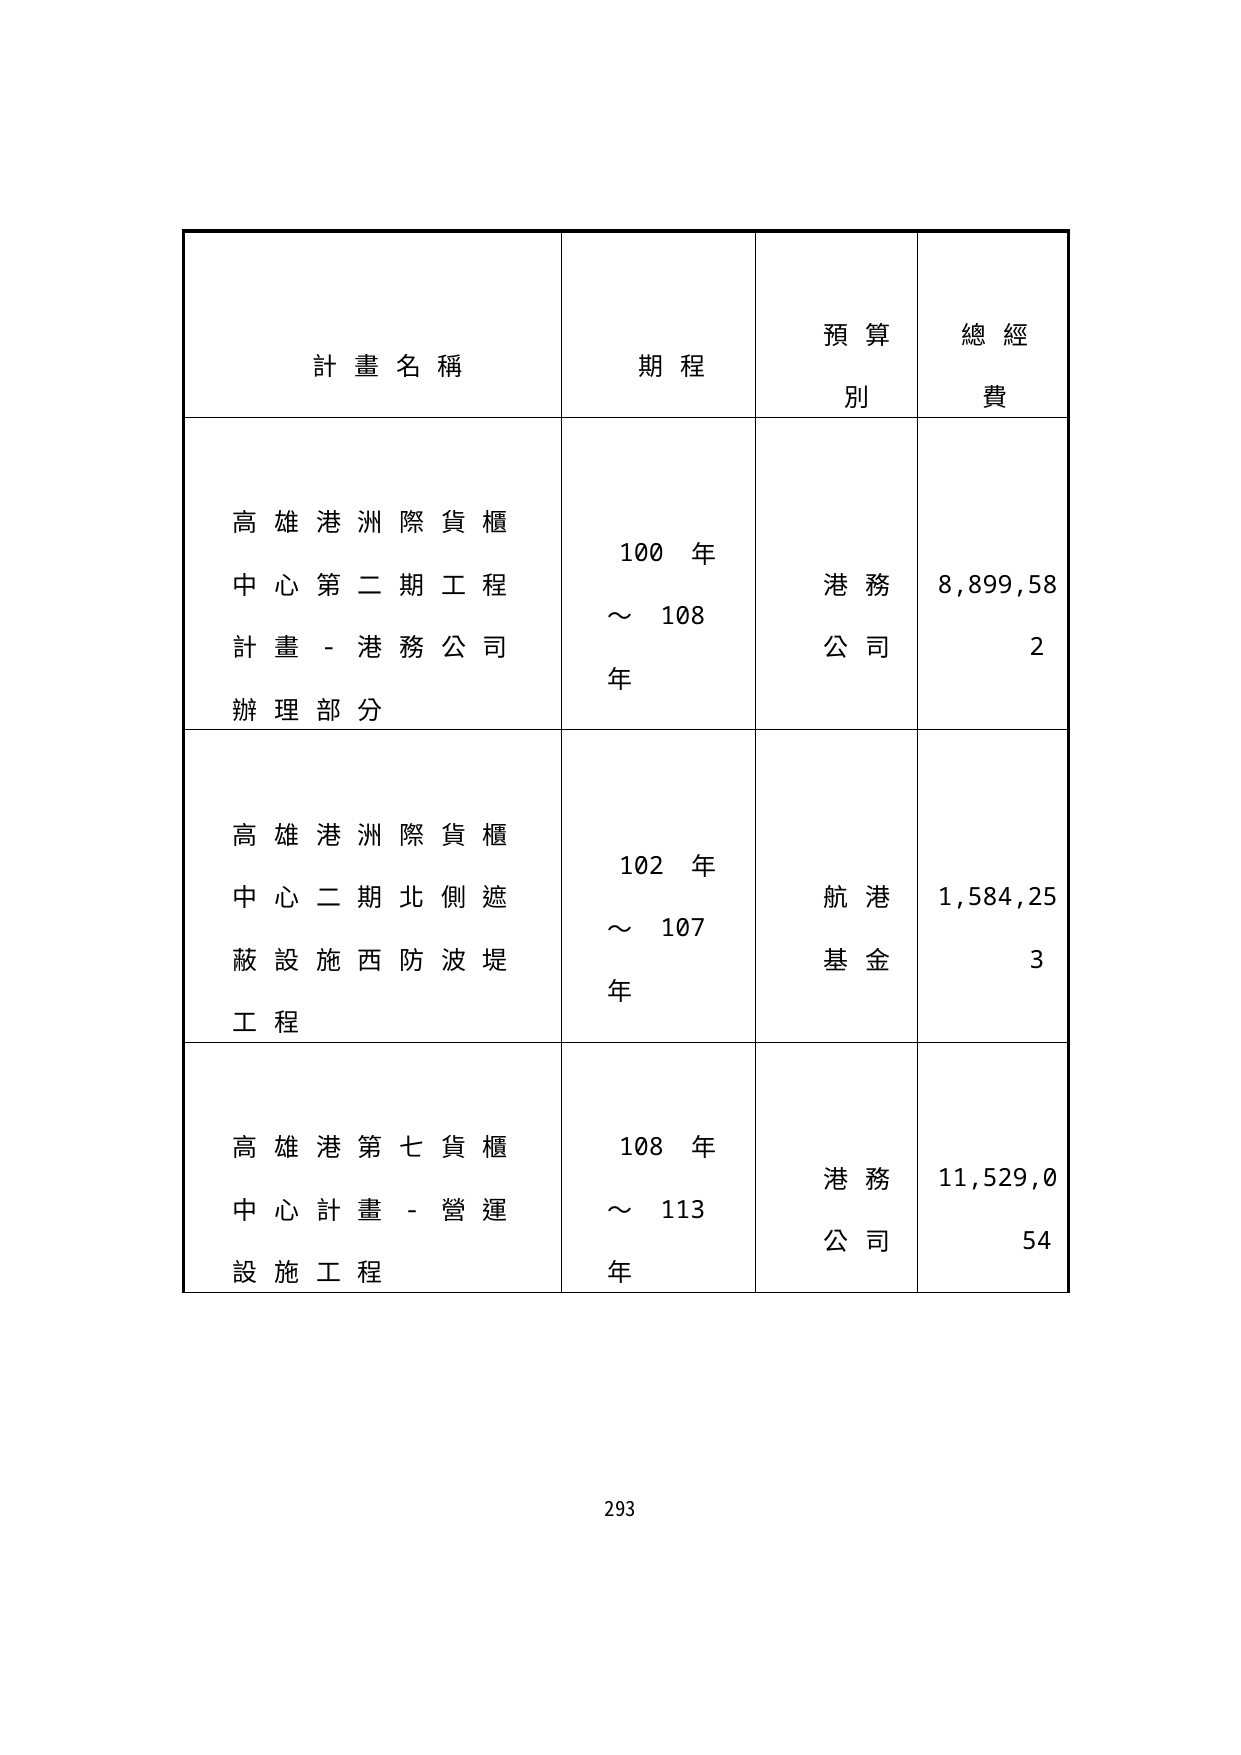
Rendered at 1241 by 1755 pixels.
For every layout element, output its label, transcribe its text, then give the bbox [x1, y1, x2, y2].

table_header 期程 [562, 233, 755, 417]
table_cell 102年～107年 [562, 730, 755, 1042]
table_cell 高雄港洲際貨櫃中心第二期工程計畫-港務公司辦理部分 [185, 418, 561, 729]
table_cell 航港基金 [756, 730, 917, 1042]
table_cell 108年～113年 [562, 1043, 755, 1292]
table_header 預算別 [756, 233, 917, 417]
table_cell 高雄港洲際貨櫃中心二期北側遮蔽設施西防波堤工程 [185, 730, 561, 1042]
table_cell 1,584,253 [918, 730, 1067, 1042]
table_cell 港務公司 [756, 1043, 917, 1292]
table_header 總經費 [918, 233, 1067, 417]
table_cell 100年～108年 [562, 418, 755, 729]
table_cell 港務公司 [756, 418, 917, 729]
table_cell 高雄港第七貨櫃中心計畫-營運設施工程 [185, 1043, 561, 1292]
table_cell 8,899,582 [918, 418, 1067, 729]
table_cell 11,529,054 [918, 1043, 1067, 1292]
table_header 計畫名稱 [185, 233, 561, 417]
